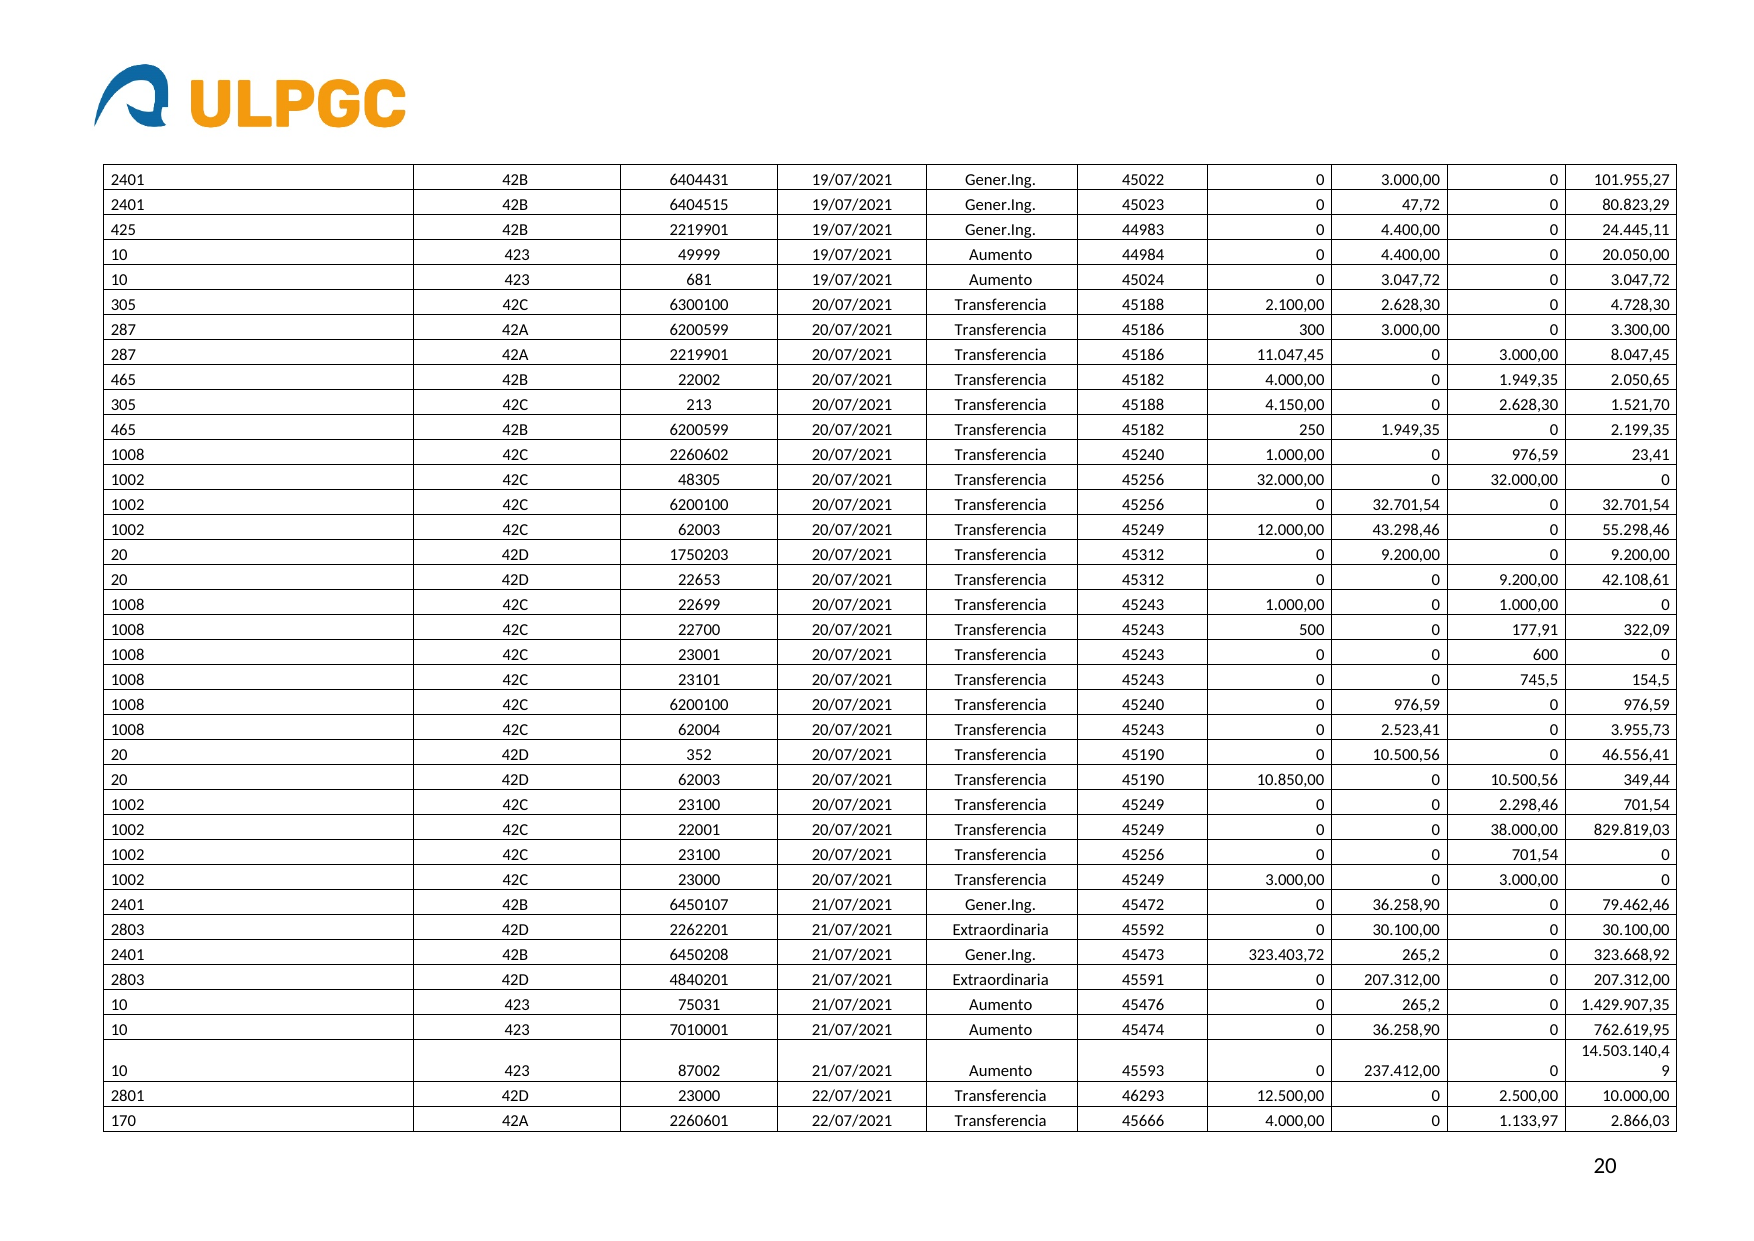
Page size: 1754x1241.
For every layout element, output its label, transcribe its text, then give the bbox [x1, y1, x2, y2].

table_cell [1677, 164, 1683, 189]
table_cell Aumento [927, 1040, 1077, 1081]
table_cell 20/07/2021 [778, 590, 926, 614]
table_cell 2.199,35 [1566, 415, 1676, 439]
table_cell Transferencia [927, 365, 1077, 389]
table_cell 45312 [1078, 565, 1207, 589]
table_cell 48305 [621, 465, 777, 489]
table_cell Transferencia [927, 640, 1077, 664]
table_cell [1677, 514, 1683, 539]
table_cell 0 [1208, 815, 1331, 839]
table_cell 42C [414, 590, 620, 614]
table_cell 0 [1448, 265, 1565, 289]
table_cell 44984 [1078, 240, 1207, 264]
table_cell 20/07/2021 [778, 740, 926, 764]
table_cell 0 [1448, 890, 1565, 914]
table_cell 0 [1448, 415, 1565, 439]
table_cell 0 [1208, 1015, 1331, 1039]
table_cell 21/07/2021 [778, 915, 926, 939]
table_cell 352 [621, 740, 777, 764]
table_cell 42C [414, 640, 620, 664]
table_cell 2401 [104, 190, 413, 214]
table_cell 1.429.907,35 [1566, 990, 1676, 1014]
table_cell 250 [1208, 415, 1331, 439]
table_cell 23101 [621, 665, 777, 689]
table_cell 23100 [621, 840, 777, 864]
table_cell 0 [1332, 840, 1447, 864]
table_cell 0 [1208, 690, 1331, 714]
table_cell 10.500,56 [1332, 740, 1447, 764]
table_cell 14.503.140,49 [1566, 1040, 1676, 1081]
table_cell 1002 [104, 840, 413, 864]
table_cell 3.300,00 [1566, 315, 1676, 339]
table_cell 0 [1566, 590, 1676, 614]
table_cell 3.000,00 [1448, 340, 1565, 364]
table_cell 45249 [1078, 515, 1207, 539]
table_cell Transferencia [927, 615, 1077, 639]
table_cell Transferencia [927, 1107, 1077, 1131]
table_cell 0 [1332, 565, 1447, 589]
table_cell 10 [104, 240, 413, 264]
table_cell 0 [1208, 965, 1331, 989]
table_cell 45243 [1078, 640, 1207, 664]
table_cell 0 [1448, 915, 1565, 939]
table_cell 7010001 [621, 1015, 777, 1039]
table_cell 265,2 [1332, 940, 1447, 964]
table_cell [1677, 839, 1683, 864]
table_cell Transferencia [927, 465, 1077, 489]
table_cell 2.628,30 [1332, 290, 1447, 314]
table_cell 22/07/2021 [778, 1107, 926, 1131]
table_cell 20/07/2021 [778, 815, 926, 839]
table_cell 45024 [1078, 265, 1207, 289]
table_cell 349,44 [1566, 765, 1676, 789]
table_cell 0 [1332, 865, 1447, 889]
table_cell [1677, 989, 1683, 1014]
table_cell 10.850,00 [1208, 765, 1331, 789]
table_cell 0 [1208, 165, 1331, 189]
table_cell 425 [104, 215, 413, 239]
table_cell 20/07/2021 [778, 490, 926, 514]
table_cell Extraordinaria [927, 965, 1077, 989]
table_cell 465 [104, 415, 413, 439]
table_cell 20/07/2021 [778, 315, 926, 339]
table_cell 423 [414, 240, 620, 264]
table_cell 1008 [104, 690, 413, 714]
table_cell 0 [1332, 440, 1447, 464]
table_cell 87002 [621, 1040, 777, 1081]
table_cell 0 [1332, 640, 1447, 664]
table_cell 6450107 [621, 890, 777, 914]
table_cell 423 [414, 1015, 620, 1039]
table_cell [1677, 614, 1683, 639]
table_cell [1677, 939, 1683, 964]
table_cell 42B [414, 365, 620, 389]
table_cell [1677, 1039, 1683, 1081]
table_cell 45182 [1078, 415, 1207, 439]
table_cell 45666 [1078, 1107, 1207, 1131]
table_cell Transferencia [927, 490, 1077, 514]
table_cell 0 [1208, 240, 1331, 264]
table_cell 2.628,30 [1448, 390, 1565, 414]
table_cell Gener.Ing. [927, 890, 1077, 914]
table_cell Transferencia [927, 540, 1077, 564]
table_cell Transferencia [927, 715, 1077, 739]
table_cell 44983 [1078, 215, 1207, 239]
table_cell 20/07/2021 [778, 290, 926, 314]
table_cell [1677, 539, 1683, 564]
table_cell 0 [1448, 515, 1565, 539]
table_cell 10 [104, 990, 413, 1014]
table_cell 12.500,00 [1208, 1082, 1331, 1106]
table_cell 23000 [621, 1082, 777, 1106]
table_cell Transferencia [927, 665, 1077, 689]
table_cell 45023 [1078, 190, 1207, 214]
table_cell 0 [1448, 540, 1565, 564]
table_cell 6404431 [621, 165, 777, 189]
table_cell 265,2 [1332, 990, 1447, 1014]
table_cell 600 [1448, 640, 1565, 664]
table_cell [1677, 964, 1683, 989]
table_cell 20/07/2021 [778, 715, 926, 739]
table_cell 45186 [1078, 340, 1207, 364]
table_cell 1008 [104, 715, 413, 739]
table_cell 2401 [104, 890, 413, 914]
table_cell 32.701,54 [1332, 490, 1447, 514]
table_cell [1677, 689, 1683, 714]
table_cell 1008 [104, 590, 413, 614]
table_cell 42C [414, 690, 620, 714]
table_cell 423 [414, 1040, 620, 1081]
table_cell 2401 [104, 165, 413, 189]
table_cell 42A [414, 315, 620, 339]
table_cell 36.258,90 [1332, 890, 1447, 914]
table_cell 42C [414, 290, 620, 314]
table_cell [1677, 1081, 1683, 1106]
table_cell 2262201 [621, 915, 777, 939]
table_cell 2.100,00 [1208, 290, 1331, 314]
table_cell 38.000,00 [1448, 815, 1565, 839]
table_cell 45474 [1078, 1015, 1207, 1039]
table_cell [1677, 489, 1683, 514]
table_cell 19/07/2021 [778, 165, 926, 189]
table_cell 1.000,00 [1208, 440, 1331, 464]
table_cell 0 [1448, 715, 1565, 739]
table_cell 42C [414, 390, 620, 414]
table_cell 0 [1208, 915, 1331, 939]
table_cell 20 [104, 565, 413, 589]
table_cell 20.050,00 [1566, 240, 1676, 264]
table_cell 45243 [1078, 615, 1207, 639]
table_cell 22653 [621, 565, 777, 589]
table_cell 75031 [621, 990, 777, 1014]
table_cell 42C [414, 790, 620, 814]
table_cell 2401 [104, 940, 413, 964]
table_cell Gener.Ing. [927, 940, 1077, 964]
table_cell 42A [414, 1107, 620, 1131]
table_cell 79.462,46 [1566, 890, 1676, 914]
table_cell 20/07/2021 [778, 440, 926, 464]
table_cell 237.412,00 [1332, 1040, 1447, 1081]
table_cell 30.100,00 [1566, 915, 1676, 939]
table_cell 20/07/2021 [778, 415, 926, 439]
table_cell 45188 [1078, 390, 1207, 414]
table_cell 1008 [104, 640, 413, 664]
table_cell 20/07/2021 [778, 390, 926, 414]
table_cell 4.400,00 [1332, 240, 1447, 264]
table_cell 1.949,35 [1332, 415, 1447, 439]
table_cell [1677, 739, 1683, 764]
table_cell 3.000,00 [1448, 865, 1565, 889]
table_cell 36.258,90 [1332, 1015, 1447, 1039]
table_cell Aumento [927, 1015, 1077, 1039]
table_cell 20/07/2021 [778, 865, 926, 889]
table_cell 0 [1208, 565, 1331, 589]
table_cell 4.000,00 [1208, 1107, 1331, 1131]
table_cell 6300100 [621, 290, 777, 314]
table_cell 0 [1332, 340, 1447, 364]
table_cell [1677, 1106, 1683, 1131]
table_cell 1.000,00 [1448, 590, 1565, 614]
table_cell [1677, 639, 1683, 664]
table_cell 42D [414, 915, 620, 939]
table_cell 1008 [104, 440, 413, 464]
table_cell 10.500,56 [1448, 765, 1565, 789]
table_cell 0 [1448, 490, 1565, 514]
table_cell [1677, 314, 1683, 339]
table_cell 0 [1208, 265, 1331, 289]
table_cell 976,59 [1448, 440, 1565, 464]
table_cell 23000 [621, 865, 777, 889]
table_cell 1750203 [621, 540, 777, 564]
table_cell 2.500,00 [1448, 1082, 1565, 1106]
table_cell Transferencia [927, 340, 1077, 364]
table_cell 0 [1332, 365, 1447, 389]
table_cell 305 [104, 390, 413, 414]
table_cell 4.000,00 [1208, 365, 1331, 389]
table_cell Transferencia [927, 865, 1077, 889]
table_cell Gener.Ing. [927, 190, 1077, 214]
table_cell Transferencia [927, 1082, 1077, 1106]
table_cell 207.312,00 [1332, 965, 1447, 989]
table_cell 42B [414, 890, 620, 914]
table_cell 45256 [1078, 465, 1207, 489]
table_cell 1.521,70 [1566, 390, 1676, 414]
table_cell 2803 [104, 915, 413, 939]
table_cell 0 [1208, 740, 1331, 764]
table_cell 21/07/2021 [778, 890, 926, 914]
table_cell 22699 [621, 590, 777, 614]
table_cell 0 [1332, 765, 1447, 789]
table_cell [1677, 439, 1683, 464]
table_cell 12.000,00 [1208, 515, 1331, 539]
table_cell 1.000,00 [1208, 590, 1331, 614]
table_cell 42D [414, 765, 620, 789]
table_cell 45240 [1078, 440, 1207, 464]
table_cell 42C [414, 440, 620, 464]
table_cell 300 [1208, 315, 1331, 339]
table_cell 45592 [1078, 915, 1207, 939]
table_cell 6404515 [621, 190, 777, 214]
table_cell 20/07/2021 [778, 465, 926, 489]
table_cell 42C [414, 865, 620, 889]
table_cell 0 [1448, 240, 1565, 264]
table_cell 0 [1208, 790, 1331, 814]
table_cell 19/07/2021 [778, 190, 926, 214]
table_cell Transferencia [927, 315, 1077, 339]
table_cell 0 [1208, 1040, 1331, 1081]
table_cell [1677, 464, 1683, 489]
table_cell Transferencia [927, 815, 1077, 839]
table_cell 0 [1448, 690, 1565, 714]
table_cell 500 [1208, 615, 1331, 639]
table_cell 45476 [1078, 990, 1207, 1014]
table_cell 42B [414, 415, 620, 439]
table_cell 10 [104, 1040, 413, 1081]
table_cell [1677, 564, 1683, 589]
table_cell 20/07/2021 [778, 690, 926, 714]
table_cell 701,54 [1566, 790, 1676, 814]
table_cell 9.200,00 [1448, 565, 1565, 589]
table_cell 0 [1332, 390, 1447, 414]
table_cell 0 [1448, 315, 1565, 339]
table_cell 45182 [1078, 365, 1207, 389]
table_cell 6200100 [621, 690, 777, 714]
table_cell 45256 [1078, 840, 1207, 864]
table_cell 45190 [1078, 740, 1207, 764]
table_cell 6450208 [621, 940, 777, 964]
table_cell 47,72 [1332, 190, 1447, 214]
table_cell 20/07/2021 [778, 565, 926, 589]
table_cell Transferencia [927, 740, 1077, 764]
table_cell 701,54 [1448, 840, 1565, 864]
table_cell 2803 [104, 965, 413, 989]
table_cell 42B [414, 215, 620, 239]
table_cell 42A [414, 340, 620, 364]
table_cell 6200100 [621, 490, 777, 514]
table_cell 0 [1332, 815, 1447, 839]
table_cell [1677, 339, 1683, 364]
table_cell Aumento [927, 990, 1077, 1014]
table_cell 154,5 [1566, 665, 1676, 689]
table_cell 45022 [1078, 165, 1207, 189]
table_cell 21/07/2021 [778, 965, 926, 989]
table_cell 43.298,46 [1332, 515, 1447, 539]
table_cell [1677, 889, 1683, 914]
table_cell 46.556,41 [1566, 740, 1676, 764]
table_cell 22002 [621, 365, 777, 389]
table_cell 20/07/2021 [778, 665, 926, 689]
table_cell 45593 [1078, 1040, 1207, 1081]
table_cell 42C [414, 665, 620, 689]
table_cell 3.000,00 [1208, 865, 1331, 889]
table_cell 42B [414, 165, 620, 189]
table_cell 0 [1332, 790, 1447, 814]
table_cell [1677, 789, 1683, 814]
table_cell 11.047,45 [1208, 340, 1331, 364]
table_cell 305 [104, 290, 413, 314]
table_cell 2.298,46 [1448, 790, 1565, 814]
table_cell 20/07/2021 [778, 540, 926, 564]
table_cell Transferencia [927, 590, 1077, 614]
table_cell 62003 [621, 765, 777, 789]
table_cell 976,59 [1566, 690, 1676, 714]
table_cell 4.400,00 [1332, 215, 1447, 239]
table_cell 42C [414, 840, 620, 864]
table_cell 0 [1208, 490, 1331, 514]
table_cell 0 [1208, 840, 1331, 864]
table_cell 177,91 [1448, 615, 1565, 639]
table_cell 42D [414, 965, 620, 989]
table_cell [1677, 814, 1683, 839]
table_cell 21/07/2021 [778, 940, 926, 964]
table_cell 0 [1332, 665, 1447, 689]
table_cell Extraordinaria [927, 915, 1077, 939]
table_cell 45186 [1078, 315, 1207, 339]
table_cell 45312 [1078, 540, 1207, 564]
table_cell [1677, 914, 1683, 939]
table_cell 42C [414, 515, 620, 539]
table_cell 423 [414, 265, 620, 289]
table_cell 20 [104, 740, 413, 764]
table_cell 42B [414, 940, 620, 964]
table_cell 45249 [1078, 865, 1207, 889]
table_cell 1002 [104, 515, 413, 539]
table_cell 0 [1448, 965, 1565, 989]
table_cell 0 [1208, 665, 1331, 689]
table_cell 21/07/2021 [778, 990, 926, 1014]
table_cell 0 [1448, 290, 1565, 314]
table_cell Transferencia [927, 765, 1077, 789]
table_cell 42C [414, 490, 620, 514]
table_cell 213 [621, 390, 777, 414]
table_cell 207.312,00 [1566, 965, 1676, 989]
table_cell 0 [1208, 715, 1331, 739]
table_cell Transferencia [927, 790, 1077, 814]
table_cell 3.000,00 [1332, 165, 1447, 189]
table_cell [1677, 364, 1683, 389]
table_cell 42D [414, 540, 620, 564]
table_cell 101.955,27 [1566, 165, 1676, 189]
table_cell Transferencia [927, 415, 1077, 439]
table_cell 3.047,72 [1566, 265, 1676, 289]
table_cell 3.955,73 [1566, 715, 1676, 739]
table_cell 42C [414, 715, 620, 739]
table_cell 20/07/2021 [778, 790, 926, 814]
table_cell 45591 [1078, 965, 1207, 989]
table_cell 0 [1566, 840, 1676, 864]
table_cell Transferencia [927, 690, 1077, 714]
table_cell 21/07/2021 [778, 1040, 926, 1081]
table_cell 1002 [104, 465, 413, 489]
table_cell [1677, 289, 1683, 314]
table_cell [1677, 664, 1683, 689]
table_cell 6200599 [621, 415, 777, 439]
table_cell 8.047,45 [1566, 340, 1676, 364]
table_cell 20/07/2021 [778, 765, 926, 789]
table_cell 42.108,61 [1566, 565, 1676, 589]
table_cell 0 [1208, 190, 1331, 214]
table_cell 1002 [104, 865, 413, 889]
table_cell 1002 [104, 790, 413, 814]
table_cell 45240 [1078, 690, 1207, 714]
table_cell 0 [1566, 865, 1676, 889]
table_cell 20 [104, 765, 413, 789]
table_cell 323.668,92 [1566, 940, 1676, 964]
table_cell [1677, 264, 1683, 289]
table_cell 976,59 [1332, 690, 1447, 714]
table_cell 42C [414, 815, 620, 839]
table_cell 762.619,95 [1566, 1015, 1676, 1039]
table_cell 3.000,00 [1332, 315, 1447, 339]
table_cell 45243 [1078, 665, 1207, 689]
table_cell 20 [104, 540, 413, 564]
table_cell Transferencia [927, 440, 1077, 464]
table_cell 3.047,72 [1332, 265, 1447, 289]
table_cell 0 [1332, 615, 1447, 639]
table_cell Transferencia [927, 840, 1077, 864]
table_cell 19/07/2021 [778, 265, 926, 289]
table_cell Aumento [927, 240, 1077, 264]
table_cell 10.000,00 [1566, 1082, 1676, 1106]
table_cell 0 [1448, 190, 1565, 214]
table_cell 45243 [1078, 715, 1207, 739]
table_cell 681 [621, 265, 777, 289]
table_cell 62003 [621, 515, 777, 539]
table_cell Transferencia [927, 290, 1077, 314]
table_cell 45256 [1078, 490, 1207, 514]
table_cell [1677, 764, 1683, 789]
table_cell 170 [104, 1107, 413, 1131]
table_cell Transferencia [927, 515, 1077, 539]
table_cell 323.403,72 [1208, 940, 1331, 964]
table_cell 45243 [1078, 590, 1207, 614]
table_cell Transferencia [927, 565, 1077, 589]
table_cell 24.445,11 [1566, 215, 1676, 239]
table_cell 0 [1448, 215, 1565, 239]
table_cell 10 [104, 265, 413, 289]
table_cell [1677, 389, 1683, 414]
table_cell 0 [1566, 465, 1676, 489]
table_cell 80.823,29 [1566, 190, 1676, 214]
table_cell Aumento [927, 265, 1077, 289]
table_cell 4.150,00 [1208, 390, 1331, 414]
table_cell 1.949,35 [1448, 365, 1565, 389]
table_cell 0 [1448, 940, 1565, 964]
table_cell 30.100,00 [1332, 915, 1447, 939]
table_cell [1677, 214, 1683, 239]
table_cell 287 [104, 340, 413, 364]
table_cell 1008 [104, 665, 413, 689]
table_cell 45188 [1078, 290, 1207, 314]
table_cell 6200599 [621, 315, 777, 339]
table_cell 0 [1448, 1015, 1565, 1039]
table_cell 2260601 [621, 1107, 777, 1131]
table_cell 45190 [1078, 765, 1207, 789]
table_cell 0 [1448, 165, 1565, 189]
table_cell 23001 [621, 640, 777, 664]
table_cell 0 [1208, 890, 1331, 914]
table_cell 9.200,00 [1332, 540, 1447, 564]
table_cell 32.000,00 [1448, 465, 1565, 489]
table_cell 45472 [1078, 890, 1207, 914]
table_cell 0 [1448, 1040, 1565, 1081]
table_cell 1008 [104, 615, 413, 639]
table_cell Gener.Ing. [927, 165, 1077, 189]
table_cell 2801 [104, 1082, 413, 1106]
table_cell 45249 [1078, 790, 1207, 814]
table_cell 0 [1566, 640, 1676, 664]
table_cell 42C [414, 615, 620, 639]
table_cell [1677, 864, 1683, 889]
table_cell 4840201 [621, 965, 777, 989]
table_cell [1677, 589, 1683, 614]
table_cell Transferencia [927, 390, 1077, 414]
table_cell Gener.Ing. [927, 215, 1077, 239]
table_cell 0 [1448, 740, 1565, 764]
table_cell 42D [414, 1082, 620, 1106]
table_cell 20/07/2021 [778, 365, 926, 389]
table_cell 0 [1448, 990, 1565, 1014]
table_cell [1677, 714, 1683, 739]
table_cell 2.050,65 [1566, 365, 1676, 389]
table_cell 0 [1332, 465, 1447, 489]
table_cell 42B [414, 190, 620, 214]
table_cell 829.819,03 [1566, 815, 1676, 839]
table_cell 19/07/2021 [778, 240, 926, 264]
table_cell 0 [1208, 215, 1331, 239]
table_cell 20/07/2021 [778, 615, 926, 639]
table_cell 287 [104, 315, 413, 339]
table_cell 46293 [1078, 1082, 1207, 1106]
table_cell 2260602 [621, 440, 777, 464]
table_cell 42D [414, 740, 620, 764]
table_cell 1002 [104, 815, 413, 839]
table_cell 0 [1208, 990, 1331, 1014]
table_cell 2219901 [621, 340, 777, 364]
table_cell 9.200,00 [1566, 540, 1676, 564]
table_cell 20/07/2021 [778, 840, 926, 864]
table_cell [1677, 239, 1683, 264]
table_cell 22001 [621, 815, 777, 839]
table_cell 45473 [1078, 940, 1207, 964]
table_cell 23,41 [1566, 440, 1676, 464]
table_cell 55.298,46 [1566, 515, 1676, 539]
table_cell 21/07/2021 [778, 1015, 926, 1039]
table_cell 0 [1208, 540, 1331, 564]
table_cell [1677, 1014, 1683, 1039]
table_cell 322,09 [1566, 615, 1676, 639]
table_cell 2.523,41 [1332, 715, 1447, 739]
table_cell 49999 [621, 240, 777, 264]
table_cell 2219901 [621, 215, 777, 239]
table_cell [1677, 189, 1683, 214]
table_cell [1677, 414, 1683, 439]
table_cell 1.133,97 [1448, 1107, 1565, 1131]
table_cell 42D [414, 565, 620, 589]
table_cell 62004 [621, 715, 777, 739]
table_cell 19/07/2021 [778, 215, 926, 239]
table_cell 0 [1208, 640, 1331, 664]
table_cell 423 [414, 990, 620, 1014]
table_cell 22/07/2021 [778, 1082, 926, 1106]
table_cell 20/07/2021 [778, 515, 926, 539]
table_cell 0 [1332, 590, 1447, 614]
table_cell 1002 [104, 490, 413, 514]
table_cell 45249 [1078, 815, 1207, 839]
table_cell 22700 [621, 615, 777, 639]
table_cell 32.701,54 [1566, 490, 1676, 514]
table_cell 0 [1332, 1107, 1447, 1131]
table_cell 745,5 [1448, 665, 1565, 689]
table_cell 465 [104, 365, 413, 389]
table_cell 4.728,30 [1566, 290, 1676, 314]
table_cell 42C [414, 465, 620, 489]
table_cell 20/07/2021 [778, 340, 926, 364]
table_cell 20/07/2021 [778, 640, 926, 664]
table_cell 10 [104, 1015, 413, 1039]
table_cell 23100 [621, 790, 777, 814]
table_cell 0 [1332, 1082, 1447, 1106]
table_cell 32.000,00 [1208, 465, 1331, 489]
table_cell 2.866,03 [1566, 1107, 1676, 1131]
